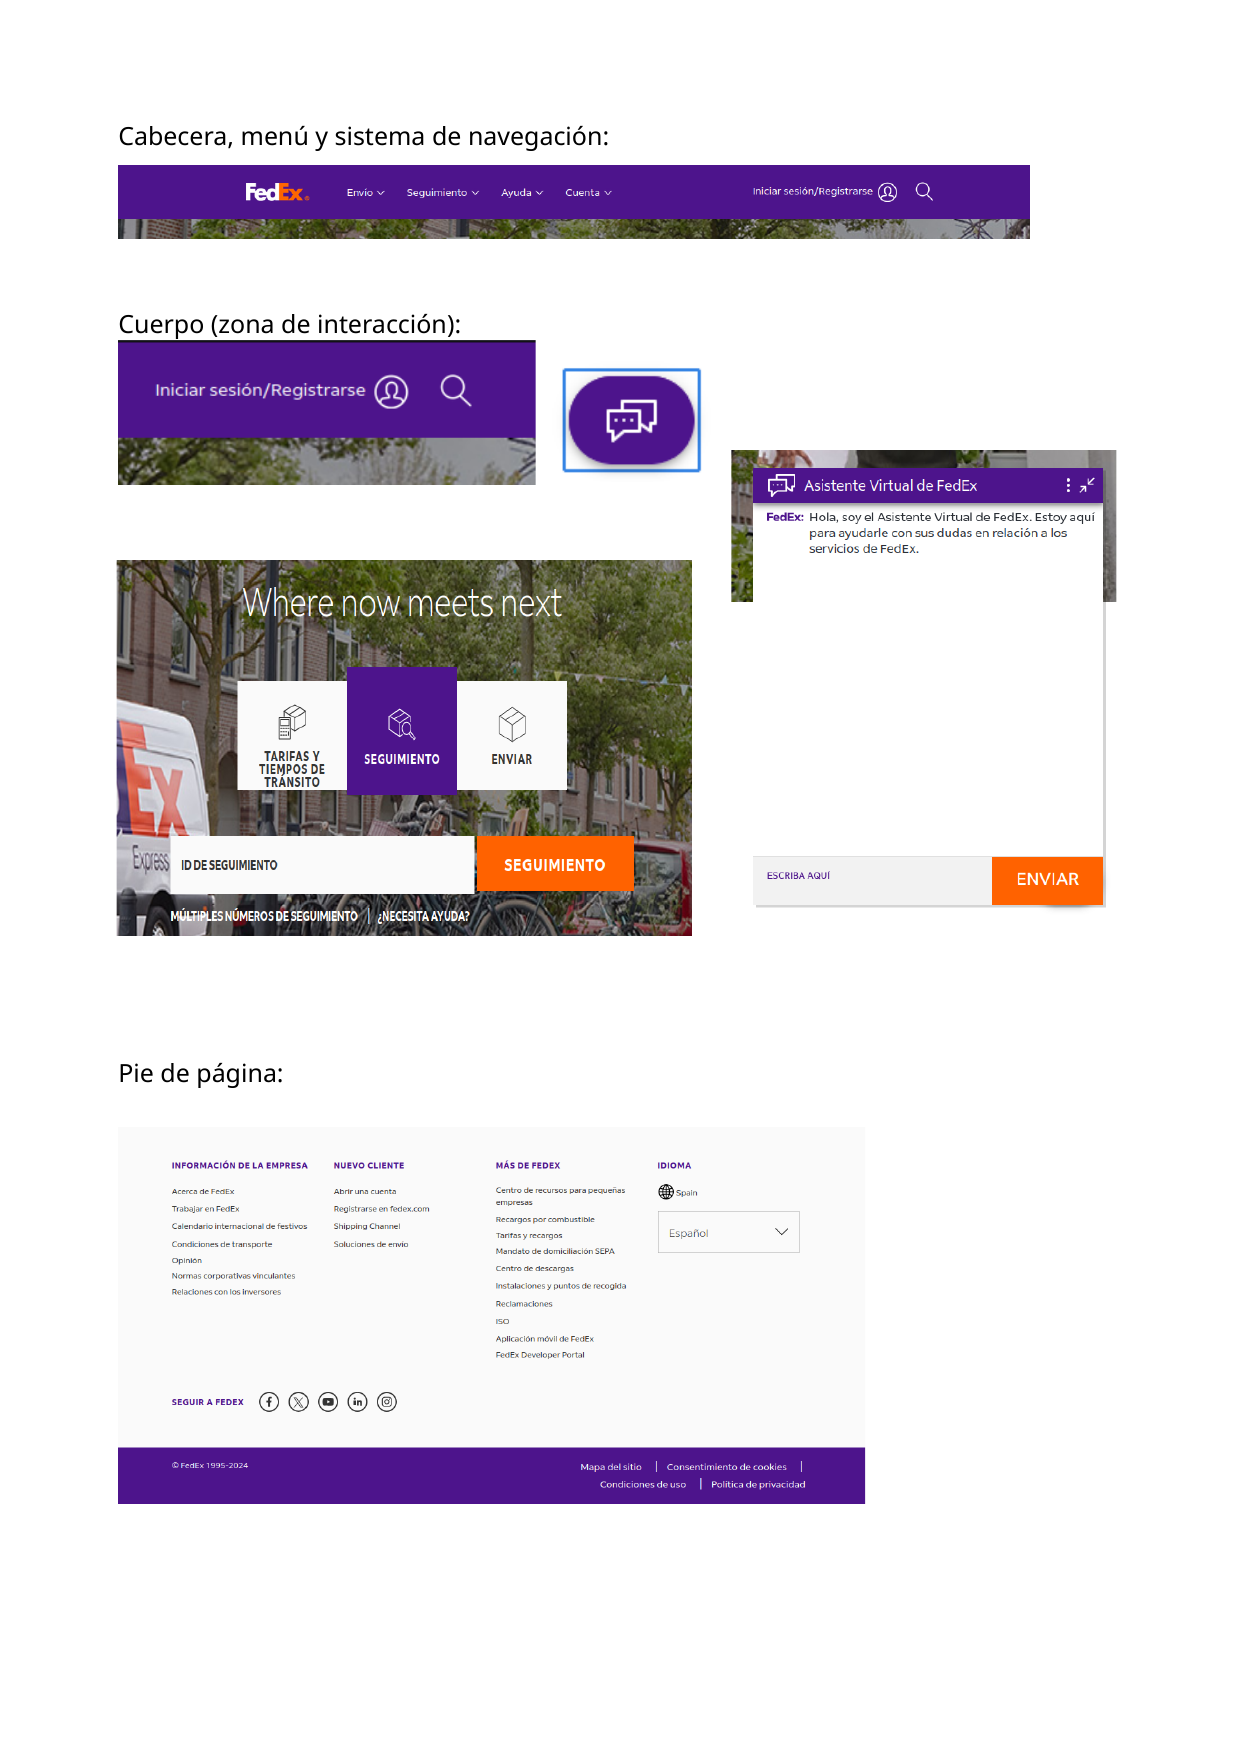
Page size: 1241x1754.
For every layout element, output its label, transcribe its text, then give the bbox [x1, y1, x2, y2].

picture [118, 1117, 866, 1504]
picture [542, 349, 720, 493]
picture [731, 450, 1117, 921]
text Cabecera, menú y sistema de navegación: [118, 118, 1122, 152]
text Pie de página: [118, 1056, 1122, 1090]
picture [116, 560, 692, 936]
text Cuerpo (zona de interacción): [118, 307, 1122, 341]
picture [118, 165, 1030, 239]
picture [118, 340, 536, 485]
